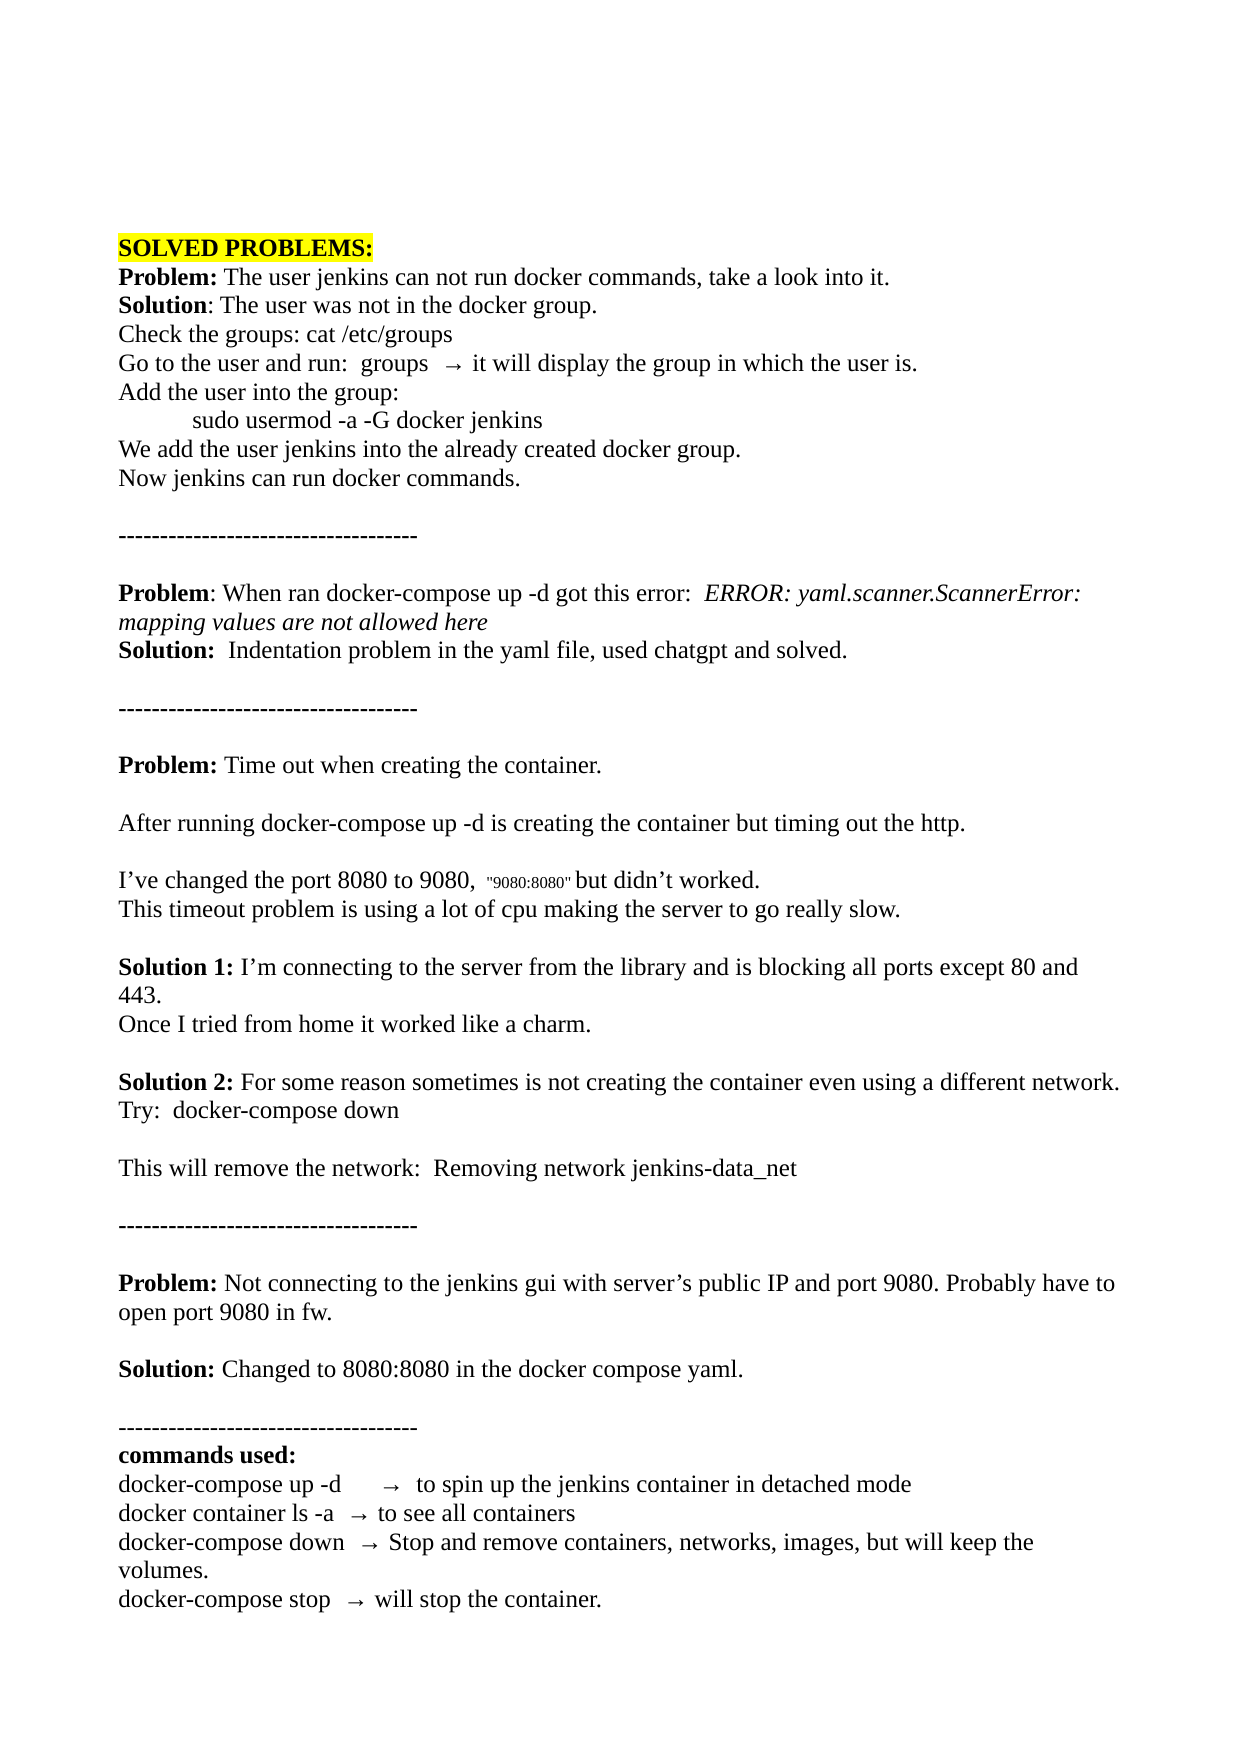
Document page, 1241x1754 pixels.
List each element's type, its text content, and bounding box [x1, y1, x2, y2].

text This will remove the network: Removing network jenkins-data_net [118, 1153, 1122, 1182]
text ------------------------------------ [118, 1412, 1122, 1441]
text After running docker-compose up -d is creating the container but timing out the http. [118, 808, 1122, 837]
text Problem: The user jenkins can not run docker commands, take a look into it. [118, 262, 1122, 291]
text Problem: Time out when creating the container. [118, 751, 1122, 779]
text Problem: When ran docker-compose up -d got this error: ERROR: yaml.scanner.ScannerError: mapping values are not allowed here [118, 578, 1122, 636]
text Solution 2: For some reason sometimes is not creating the container even using a different network. [118, 1067, 1122, 1096]
text sudo usermod -a -G docker jenkins [118, 406, 1122, 434]
text Try: docker-compose down [118, 1096, 1122, 1124]
text Solution: Changed to 8080:8080 in the docker compose yaml. [118, 1354, 1122, 1383]
text Add the user into the group: [118, 377, 1122, 406]
text Problem: Not connecting to the jenkins gui with server’s public IP and port 9080. Probably have to open port 9080 in fw. [118, 1268, 1122, 1326]
text SOLVED PROBLEMS: [118, 233, 1122, 262]
text Check the groups: cat /etc/groups [118, 319, 1122, 348]
text ------------------------------------ [118, 693, 1122, 722]
text commands used: [118, 1441, 1122, 1469]
text ------------------------------------ [118, 1211, 1122, 1239]
text Now jenkins can run docker commands. [118, 463, 1122, 492]
text Solution: Indentation problem in the yaml file, used chatgpt and solved. [118, 636, 1122, 664]
text Once I tried from home it worked like a charm. [118, 1009, 1122, 1038]
text Solution: The user was not in the docker group. [118, 291, 1122, 319]
text docker-compose stop → will stop the container. [118, 1584, 1122, 1613]
text docker-compose up -d → to spin up the jenkins container in detached mode [118, 1469, 1122, 1498]
text ------------------------------------ [118, 521, 1122, 549]
text docker-compose down → Stop and remove containers, networks, images, but will keep the volumes. [118, 1527, 1122, 1584]
text I’ve changed the port 8080 to 9080, "9080:8080" but didn’t worked. [118, 866, 1122, 894]
text Solution 1: I’m connecting to the server from the library and is blocking all ports except 80 and 443. [118, 952, 1122, 1009]
text docker container ls -a → to see all containers [118, 1498, 1122, 1527]
text This timeout problem is using a lot of cpu making the server to go really slow. [118, 894, 1122, 923]
text Go to the user and run: groups → it will display the group in which the user is. [118, 348, 1122, 377]
text We add the user jenkins into the already created docker group. [118, 434, 1122, 463]
